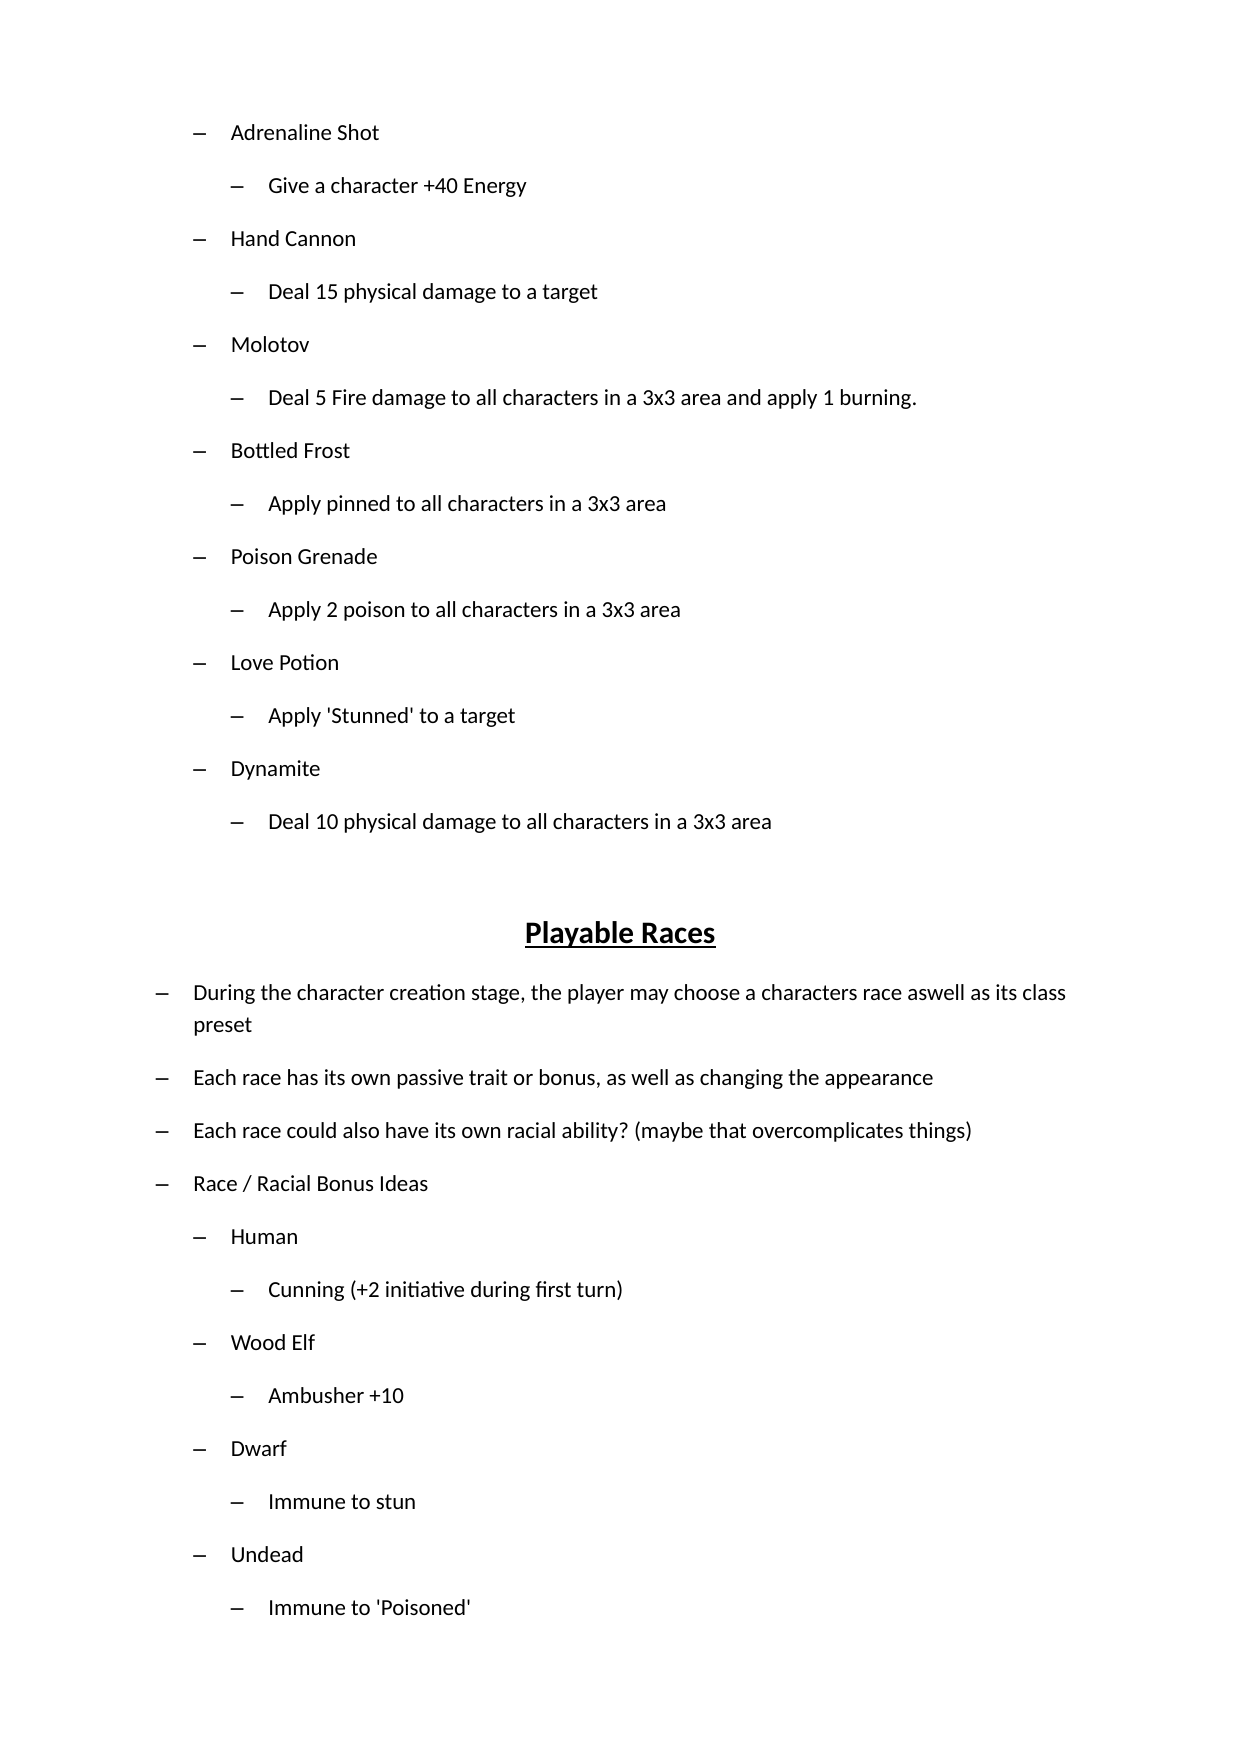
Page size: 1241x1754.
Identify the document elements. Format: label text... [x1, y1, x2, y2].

list Immune to stun [231, 1487, 1122, 1515]
list Apply pinned to all characters in a 3x3 area [231, 489, 1122, 517]
list Apply 2 poison to all characters in a 3x3 area [231, 595, 1122, 623]
list Dynamite [193, 754, 1122, 782]
text Playable Races [118, 913, 1122, 952]
list Each race could also have its own racial ability? (maybe that overcomplicates things) [156, 1116, 1122, 1144]
list Love Potion [193, 648, 1122, 676]
list Deal 15 physical damage to a target [231, 277, 1122, 305]
list Give a character +40 Energy [231, 171, 1122, 199]
list During the character creation stage, the player may choose a characters race aswell as its class preset [156, 978, 1122, 1038]
list Poison Grenade [193, 542, 1122, 570]
list Bottled Frost [193, 436, 1122, 464]
list Undead [193, 1540, 1122, 1568]
list Deal 5 Fire damage to all characters in a 3x3 area and apply 1 burning. [231, 383, 1122, 411]
list Cunning (+2 initiative during first turn) [231, 1275, 1122, 1303]
list Race / Racial Bonus Ideas [156, 1169, 1122, 1197]
list Adrenaline Shot [193, 118, 1122, 146]
list Immune to 'Poisoned' [231, 1593, 1122, 1621]
list Deal 10 physical damage to all characters in a 3x3 area [231, 807, 1122, 835]
list Each race has its own passive trait or bonus, as well as changing the appearance [156, 1063, 1122, 1091]
list Ambusher +10 [231, 1381, 1122, 1409]
list Hand Cannon [193, 224, 1122, 252]
list Dwarf [193, 1434, 1122, 1462]
list Molotov [193, 330, 1122, 358]
list Apply 'Stunned' to a target [231, 701, 1122, 729]
list Wood Elf [193, 1328, 1122, 1356]
list Human [193, 1222, 1122, 1250]
